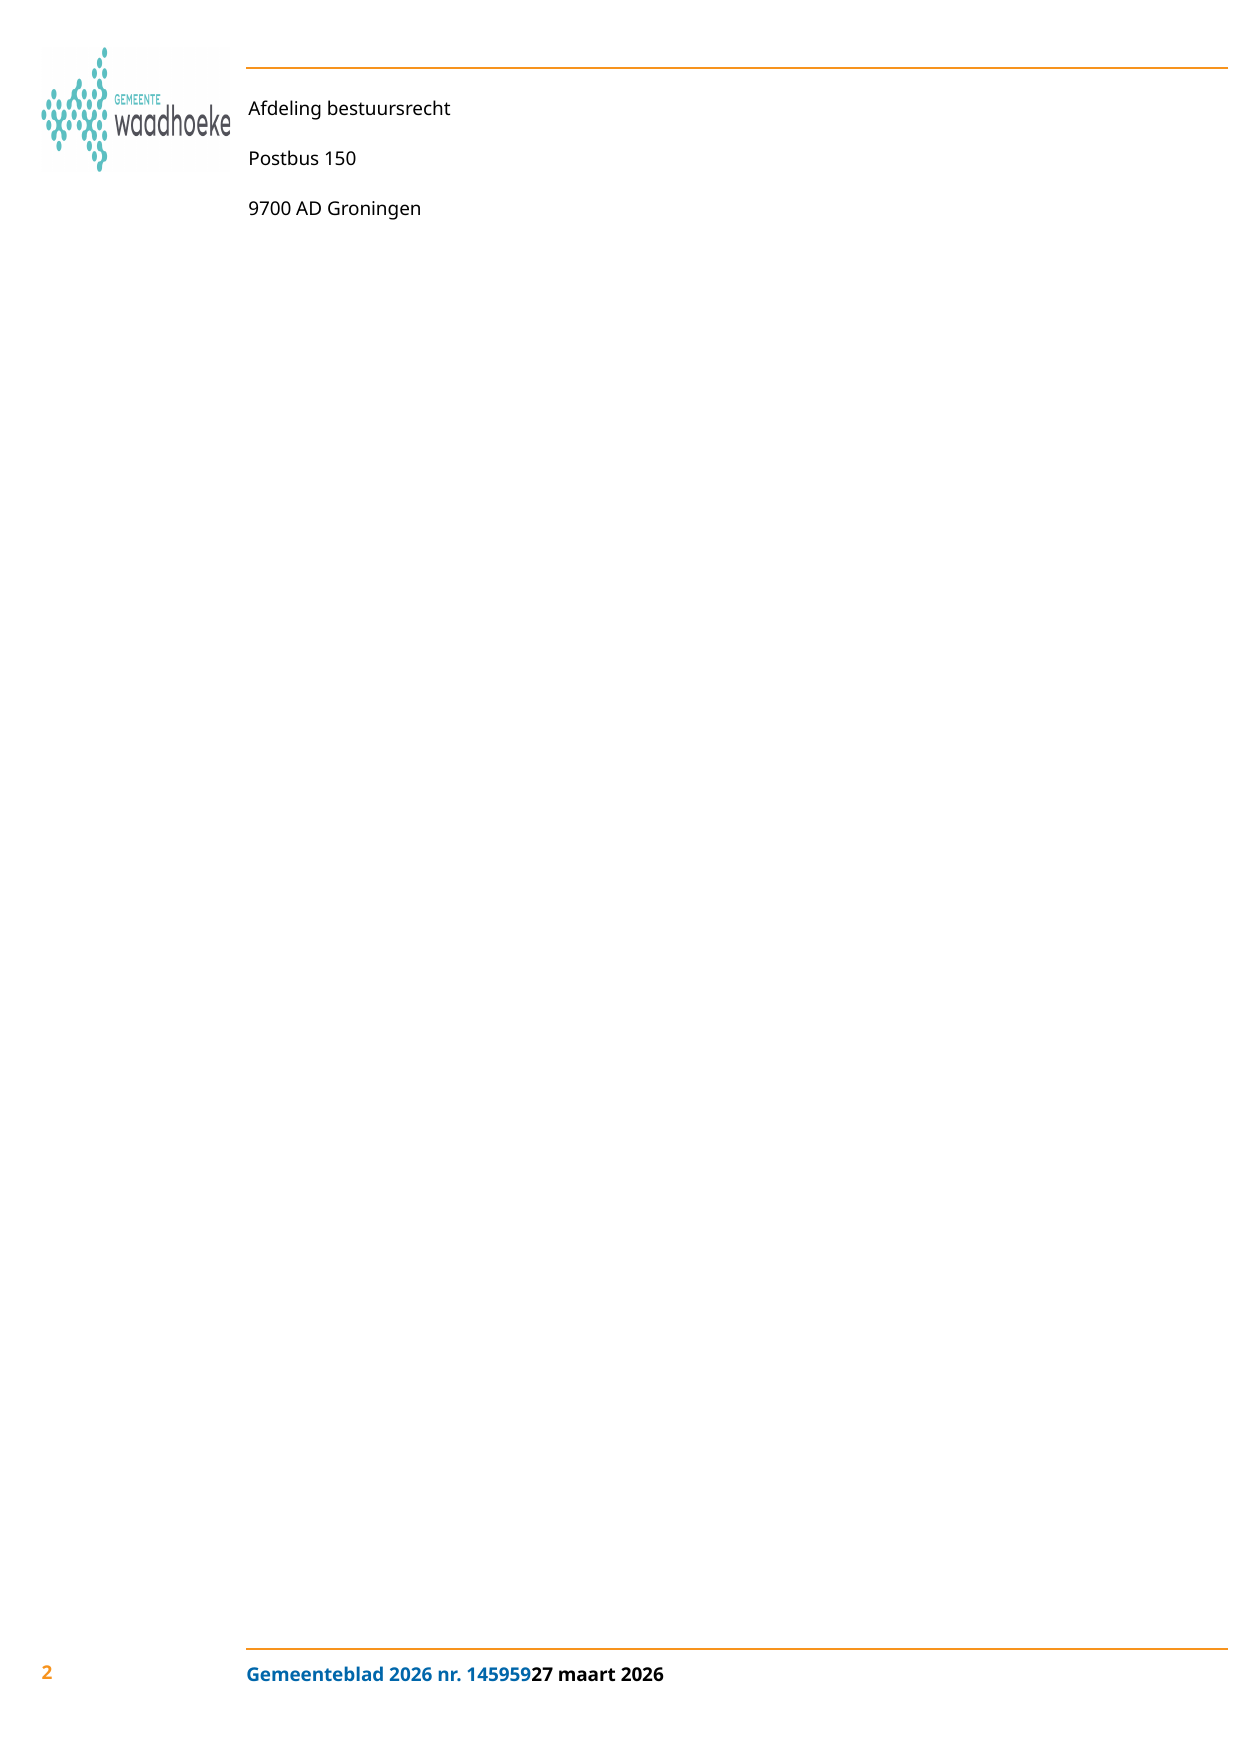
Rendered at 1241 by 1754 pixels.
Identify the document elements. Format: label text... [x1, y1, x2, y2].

picture [41, 47, 231, 172]
text Afdeling bestuursrecht [248, 95, 1152, 121]
text 9700 AD Groningen [248, 196, 1152, 221]
text Postbus 150 [248, 145, 1152, 171]
